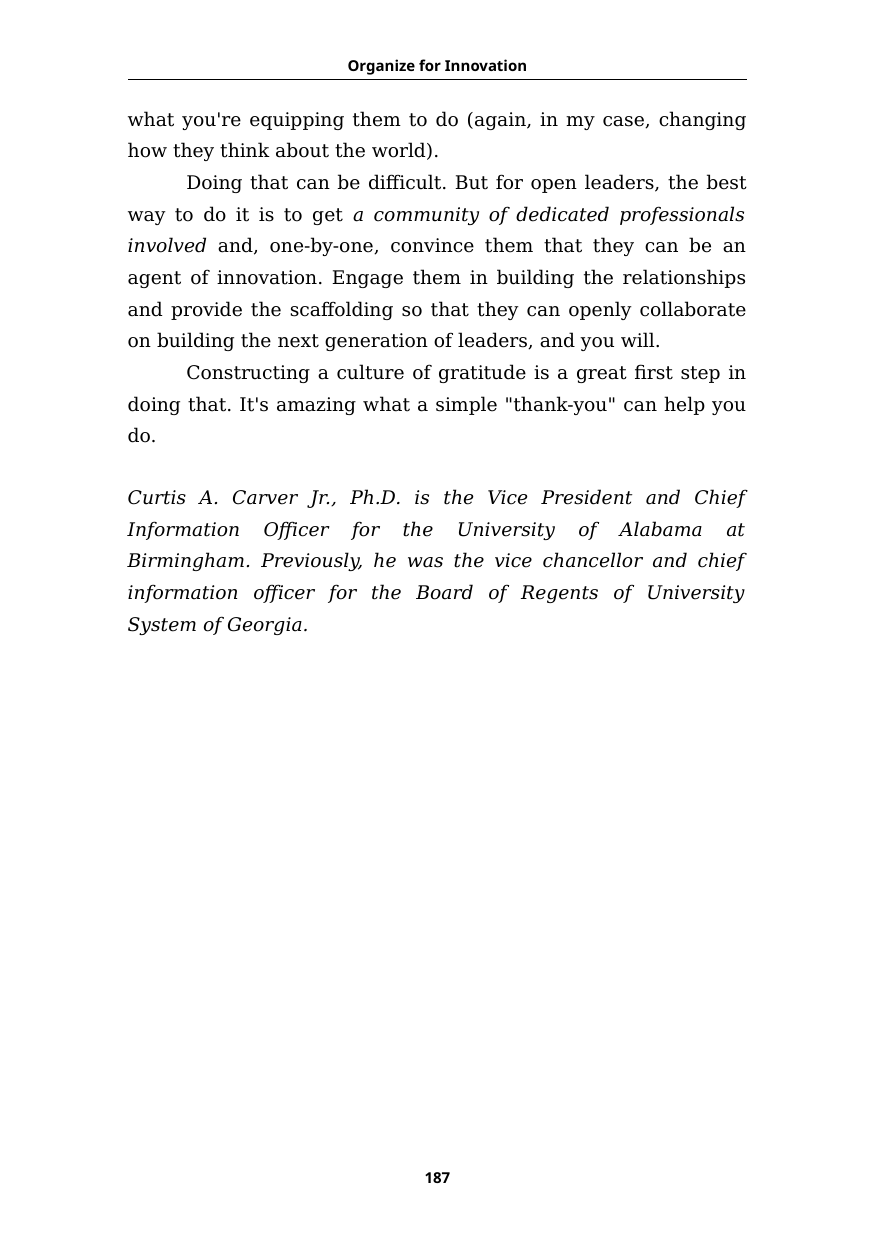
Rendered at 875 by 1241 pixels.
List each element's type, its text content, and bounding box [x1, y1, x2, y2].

text Doing that can be difficult. But for open leaders, the best way to do it is to get a community of dedicated professionals involved and, one-by-one, convince them that they can be an agent of innovation. Engage them in building the relationships and provide the scaffolding so that they can openly collaborate on building the next generation of leaders, and you will. [127, 172, 747, 352]
text what you're equipping them to do (again, in my case, changing how they think about the world). [127, 109, 747, 162]
text Curtis A. Carver Jr., Ph.D. is the Vice President and Chief Information Officer for the University of Alabama at Birmingham. Previously, he was the vice chancellor and chief information officer for the Board of Regents of University System of Georgia. [127, 487, 747, 636]
text Constructing a culture of gratitude is a great first step in doing that. It's amazing what a simple "thank-you" can help you do. [127, 362, 747, 447]
